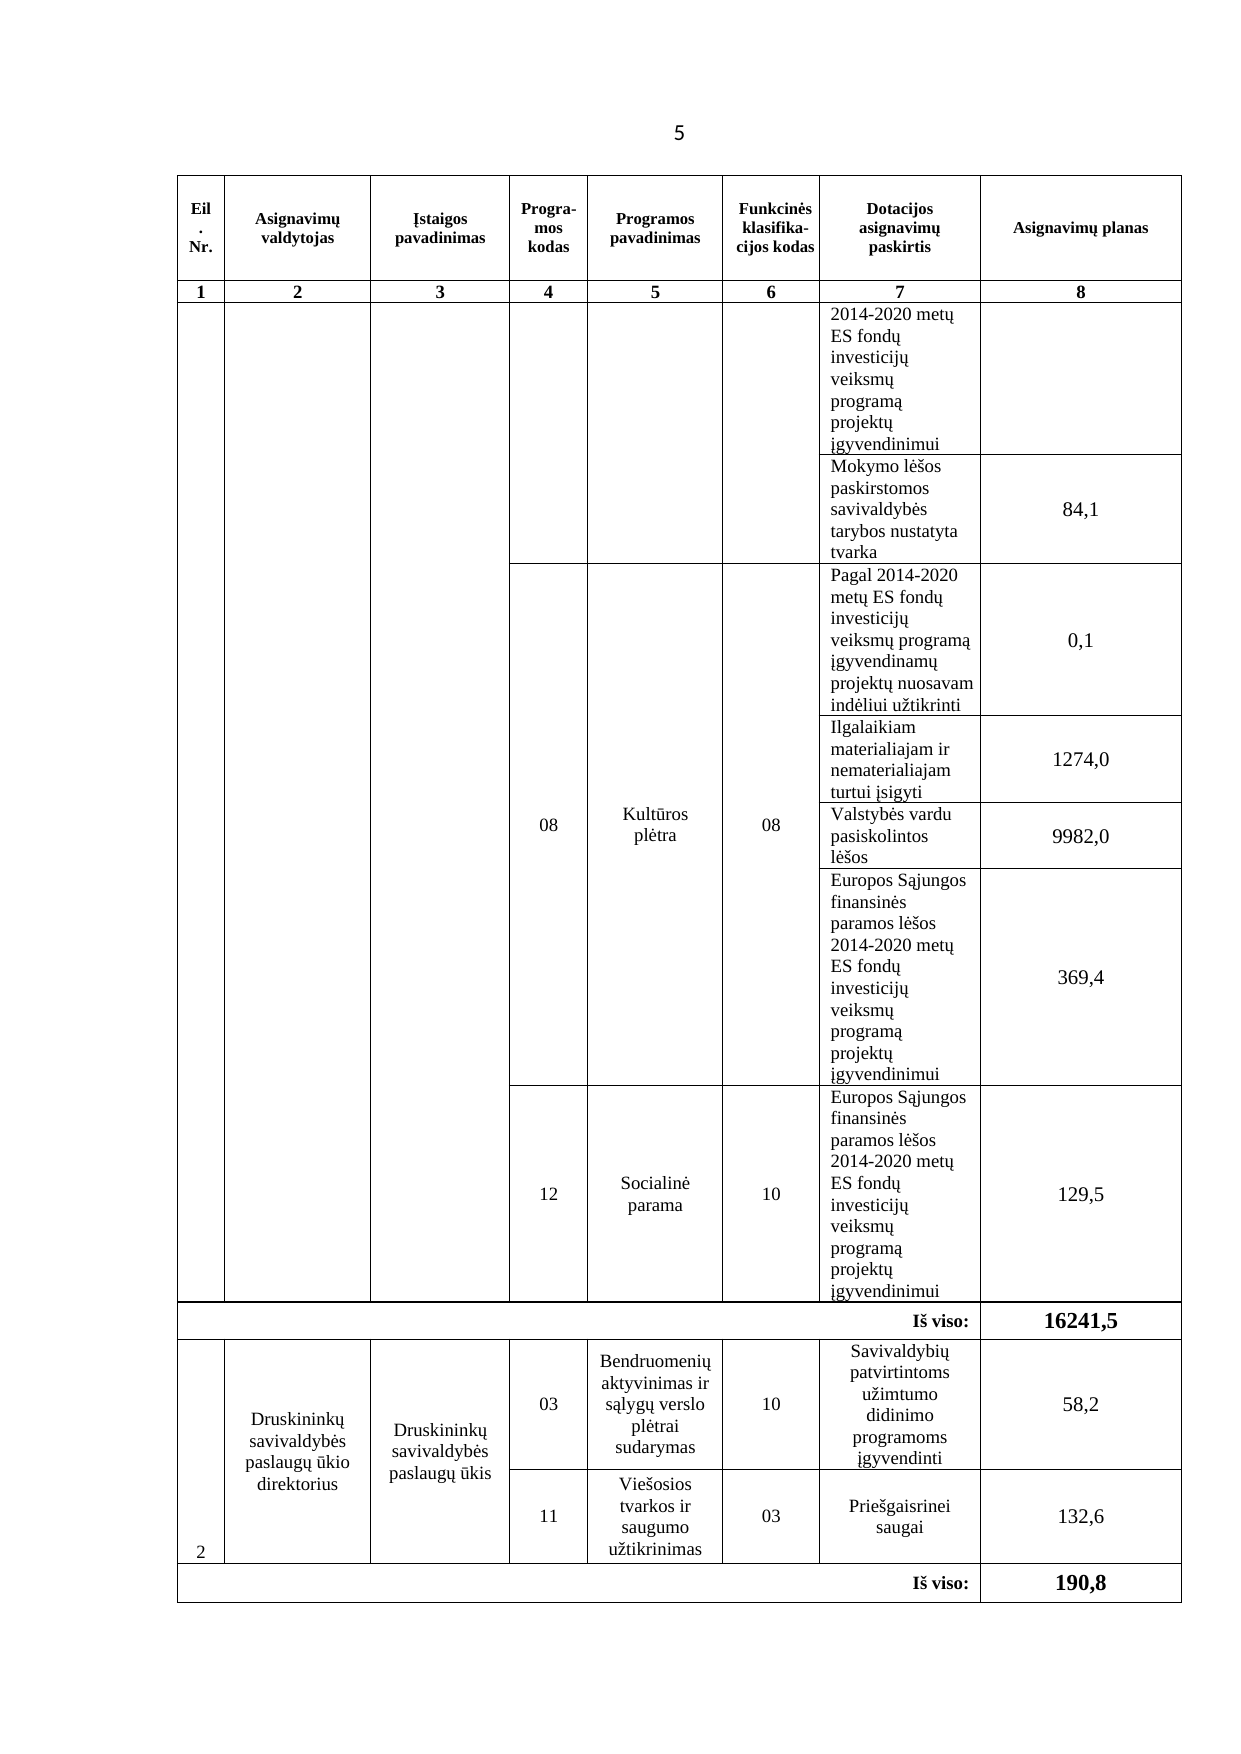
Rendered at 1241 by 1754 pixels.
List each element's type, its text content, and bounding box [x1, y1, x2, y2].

table_cell 08 [510, 564, 587, 1085]
table_cell [371, 303, 509, 1301]
table_cell 369,4 [981, 869, 1181, 1085]
table_cell 10 [723, 1086, 819, 1301]
table_cell 11 [510, 1470, 587, 1563]
table_cell Iš viso: [178, 1303, 980, 1338]
table_cell Bendruomenių aktyvinimas ir sąlygų verslo plėtrai sudarymas [588, 1340, 722, 1469]
table_header Įstaigos pavadinimas [371, 176, 509, 279]
table_cell 129,5 [981, 1086, 1181, 1301]
table_cell [981, 303, 1181, 454]
table_cell 190,8 [981, 1564, 1181, 1602]
table_cell Viešosios tvarkos ir saugumo užtikrinimas [588, 1470, 722, 1563]
table_cell 16241,5 [981, 1303, 1181, 1338]
table_cell 03 [723, 1470, 819, 1563]
table_cell Socialinė parama [588, 1086, 722, 1301]
table_cell 4 [510, 281, 587, 302]
table_cell Valstybės vardu pasiskolintos lėšos [820, 803, 980, 868]
table_header Progra-mos kodas [510, 176, 587, 279]
table_cell Priešgaisrinei saugai [820, 1470, 980, 1563]
table_cell 2 [225, 281, 370, 302]
table_cell 5 [588, 281, 722, 302]
table_header Eil. Nr. [178, 176, 224, 279]
table_cell 1274,0 [981, 716, 1181, 802]
table_header Asignavimų planas [981, 176, 1181, 279]
table_cell [510, 303, 587, 563]
table_cell 03 [510, 1340, 587, 1469]
table_cell [225, 303, 370, 1301]
table_cell 12 [510, 1086, 587, 1301]
table_cell Kultūros plėtra [588, 564, 722, 1085]
table_cell 58,2 [981, 1340, 1181, 1469]
table_cell 6 [723, 281, 819, 302]
table_cell Pagal 2014-2020 metų ES fondų investicijų veiksmų programą įgyvendinamų projektų nuosavam indėliui užtikrinti [820, 564, 980, 715]
table_cell 08 [723, 564, 819, 1085]
table_cell 2014-2020 metų ES fondų investicijų veiksmų programą projektų įgyvendinimui [820, 303, 980, 454]
table_cell 0,1 [981, 564, 1181, 715]
table_cell 8 [981, 281, 1181, 302]
table_cell [178, 303, 224, 1301]
table_cell 3 [371, 281, 509, 302]
table_cell 132,6 [981, 1470, 1181, 1563]
table_cell Iš viso: [178, 1564, 980, 1602]
table_cell 1 [178, 281, 224, 302]
table_cell [723, 303, 819, 563]
table_cell Europos Sąjungos finansinės paramos lėšos 2014-2020 metų ES fondų investicijų veiksmų programą projektų įgyvendinimui [820, 869, 980, 1085]
table_cell Savivaldybių patvirtintoms užimtumo didinimo programoms įgyvendinti [820, 1340, 980, 1469]
table_cell 10 [723, 1340, 819, 1469]
table_cell 9982,0 [981, 803, 1181, 868]
table_cell Ilgalaikiam materialiajam ir nematerialiajam turtui įsigyti [820, 716, 980, 802]
table_header Asignavimų valdytojas [225, 176, 370, 279]
table_cell Europos Sąjungos finansinės paramos lėšos 2014-2020 metų ES fondų investicijų veiksmų programą projektų įgyvendinimui [820, 1086, 980, 1301]
table_cell Druskininkų savivaldybės paslaugų ūkio direktorius [225, 1340, 370, 1563]
table_header Programos pavadinimas [588, 176, 722, 279]
table_header Dotacijos asignavimų paskirtis [820, 176, 980, 279]
table_cell [588, 303, 722, 563]
table_header Funkcinės klasifika-cijos kodas [723, 176, 819, 279]
table_cell 84,1 [981, 455, 1181, 563]
table_cell 2 [178, 1340, 224, 1563]
table_cell Druskininkų savivaldybės paslaugų ūkis [371, 1340, 509, 1563]
table_cell 7 [820, 281, 980, 302]
table_cell Mokymo lėšos paskirstomos savivaldybės tarybos nustatyta tvarka [820, 455, 980, 563]
